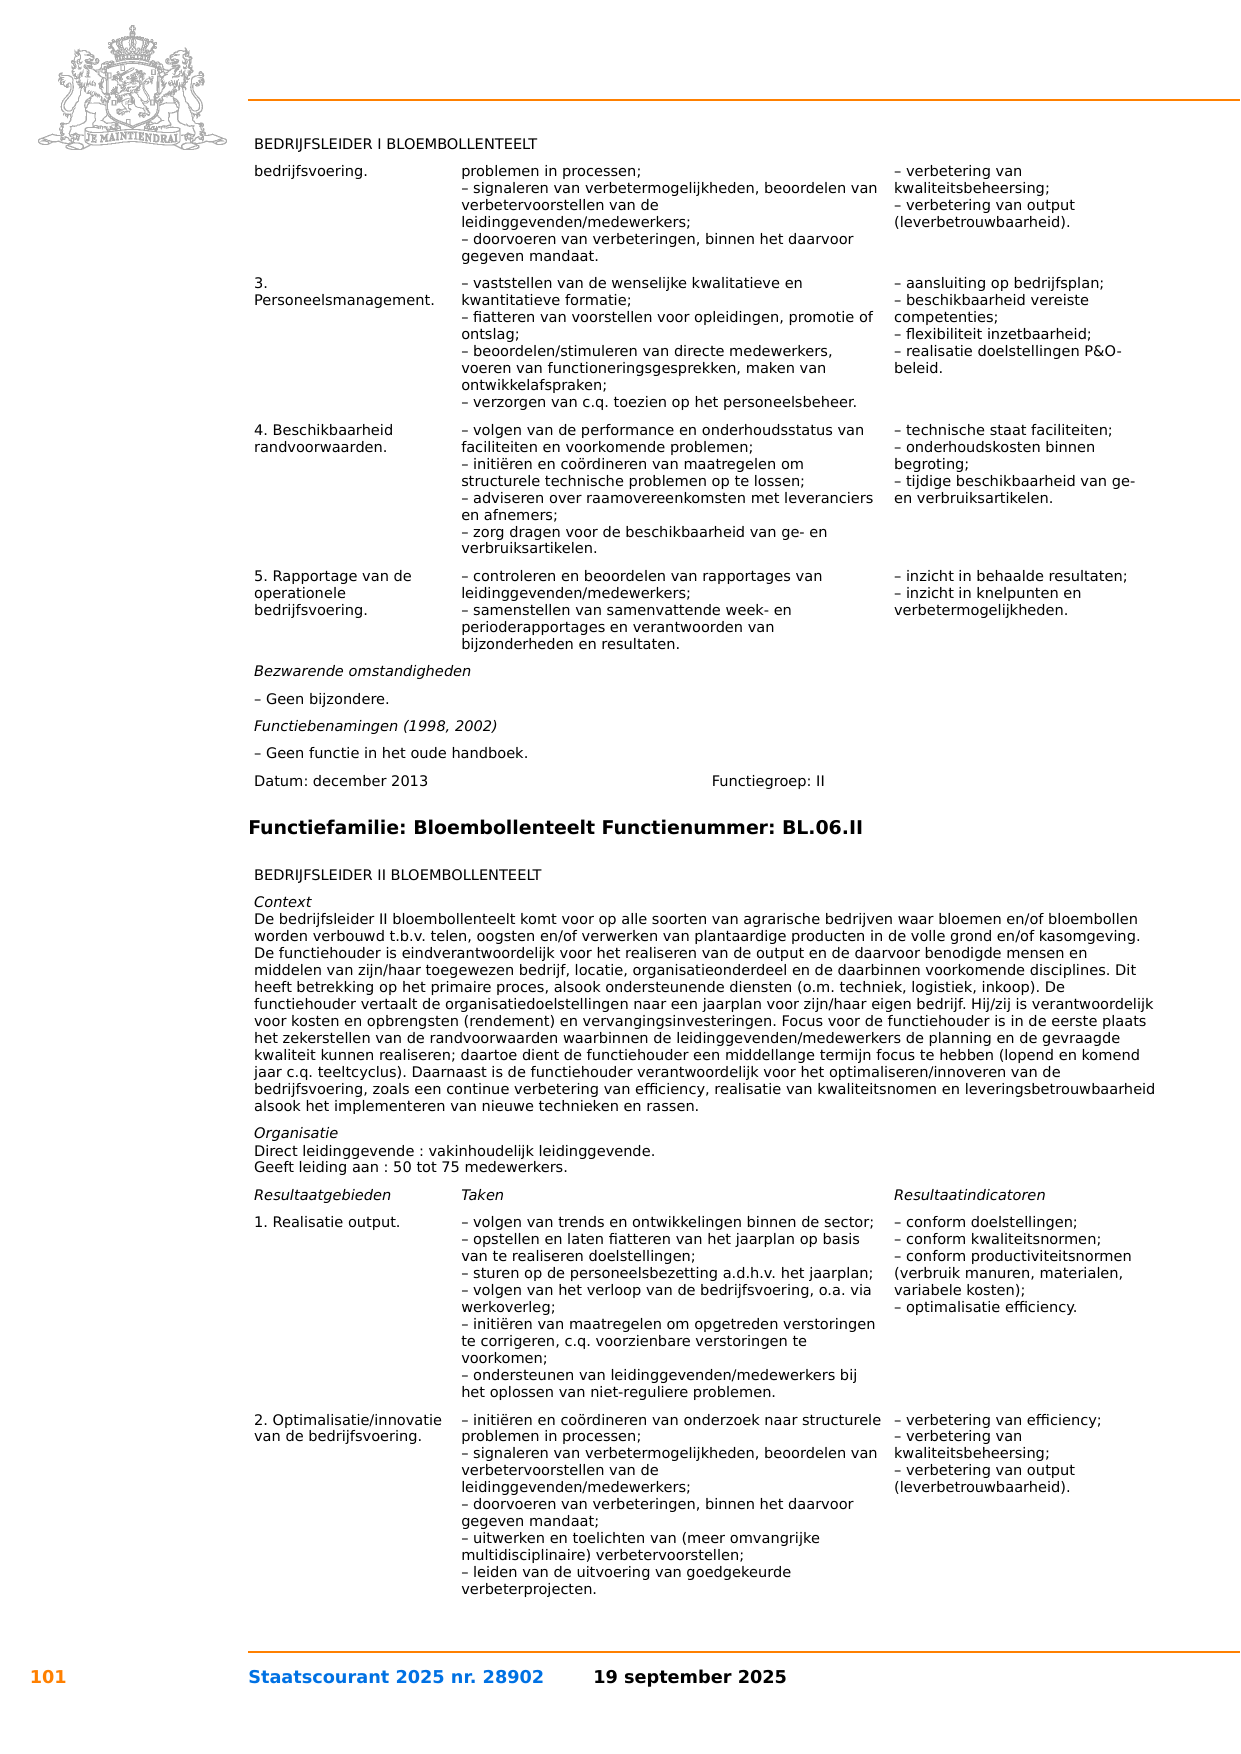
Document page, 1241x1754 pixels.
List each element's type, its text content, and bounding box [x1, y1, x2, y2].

table_cell Functiegroep: II [706, 768, 1163, 794]
table_cell Organisatie Direct leidinggevende : vakinhoudelijk leidinggevende. Geeft leiding aan : 50 tot 75 medewerkers. [249, 1121, 1163, 1181]
table_cell Context De bedrijfsleider II bloembollenteelt komt voor op alle soorten van agrarische bedrijven waar bloemen en/of bloembollen worden verbouwd t.b.v. telen, oogsten en/of verwerken van plantaardige producten in de volle grond en/of kasomgeving. De functiehouder is eindverantwoordelijk voor het realiseren van de output en de daarvoor benodigde mensen en middelen van zijn/haar toegewezen bedrijf, locatie, organisatieonderdeel en de daarbinnen voorkomende disciplines. Dit heeft betrekking op het primaire proces, alsook ondersteunende diensten (o.m. techniek, logistiek, inkoop). De functiehouder vertaalt de organisatiedoelstellingen naar een jaarplan voor zijn/haar eigen bedrijf. Hij/zij is verantwoordelijk voor kosten en opbrengsten (rendement) en vervangingsinvesteringen. Focus voor de functiehouder is in de eerste plaats het zekerstellen van de randvoorwaarden waarbinnen de leidinggevenden/medewerkers de planning en de gevraagde kwaliteit kunnen realiseren; daartoe dient de functiehouder een middellange termijn focus te hebben (lopend en komend jaar c.q. teeltcyclus). Daarnaast is de functiehouder verantwoordelijk voor het optimaliseren/innoveren van de bedrijfsvoering, zoals een continue verbetering van efficiency, realisatie van kwaliteitsnomen en leveringsbetrouwbaarheid alsook het implementeren van nieuwe technieken en rassen. [249, 890, 1163, 1120]
table_cell 5. Rapportage van de operationele bedrijfsvoering. [249, 563, 454, 657]
table_cell – initiëren en coördineren van onderzoek naar structurele problemen in processen; – signaleren van verbetermogelijkheden, beoordelen van verbetervoorstellen van de leidinggevenden/medewerkers; – doorvoeren van verbeteringen, binnen het daarvoor gegeven mandaat; – uitwerken en toelichten van (meer omvangrijke multidisciplinaire) verbetervoorstellen; – leiden van de uitvoering van goedgekeurde verbeterprojecten. [456, 1407, 888, 1603]
table_cell Resultaatindicatoren [889, 1182, 1163, 1208]
table_cell – controleren en beoordelen van rapportages van leidinggevenden/medewerkers; – samenstellen van samenvattende week- en perioderapportages en verantwoorden van bijzonderheden en resultaten. [456, 563, 888, 657]
table_cell – Geen bijzondere. [249, 686, 1163, 712]
table_cell – volgen van de performance en onderhoudsstatus van faciliteiten en voorkomende problemen; – initiëren en coördineren van maatregelen om structurele technische problemen op te lossen; – adviseren over raamovereenkomsten met leveranciers en afnemers; – zorg dragen voor de beschikbaarheid van ge- en verbruiksartikelen. [456, 417, 888, 562]
table_cell Taken [456, 1182, 888, 1208]
table_cell Functiebenamingen (1998, 2002) [249, 713, 1163, 739]
table_cell Resultaatgebieden [249, 1182, 454, 1208]
table_cell 1. Realisatie output. [249, 1210, 454, 1406]
subtitle Functiefamilie: Bloembollenteelt Functienummer: BL.06.II [248, 817, 1163, 839]
table_cell 2. Optimalisatie/innovatie van de bedrijfsvoering. [249, 1407, 454, 1603]
table_cell – conform doelstellingen; – conform kwaliteitsnormen; – conform productiviteitsnormen (verbruik manuren, materialen, variabele kosten); – optimalisatie efficiency. [889, 1210, 1163, 1406]
table_header BEDRIJFSLEIDER I BLOEMBOLLENTEELT [249, 131, 1163, 157]
table_cell – aansluiting op bedrijfsplan; – beschikbaarheid vereiste competenties; – flexibiliteit inzetbaarheid; – realisatie doelstellingen P&O-beleid. [889, 271, 1163, 416]
table_cell 4. Beschikbaarheid randvoorwaarden. [249, 417, 454, 562]
picture [38, 25, 227, 150]
table_cell – vaststellen van de wenselijke kwalitatieve en kwantitatieve formatie; – fiatteren van voorstellen voor opleidingen, promotie of ontslag; – beoordelen/stimuleren van directe medewerkers, voeren van functioneringsgesprekken, maken van ontwikkelafspraken; – verzorgen van c.q. toezien op het personeelsbeheer. [456, 271, 888, 416]
table_cell problemen in processen; – signaleren van verbetermogelijkheden, beoordelen van verbetervoorstellen van de leidinggevenden/medewerkers; – doorvoeren van verbeteringen, binnen het daarvoor gegeven mandaat. [456, 158, 888, 269]
table_cell – verbetering van kwaliteitsbeheersing; – verbetering van output (leverbetrouwbaarheid). [889, 158, 1163, 269]
table_cell Bezwarende omstandigheden [249, 659, 1163, 685]
table_cell – verbetering van efficiency; – verbetering van kwaliteitsbeheersing; – verbetering van output (leverbetrouwbaarheid). [889, 1407, 1163, 1603]
table_cell 3. Personeelsmanagement. [249, 271, 454, 416]
table_cell – volgen van trends en ontwikkelingen binnen de sector; – opstellen en laten fiatteren van het jaarplan op basis van te realiseren doelstellingen; – sturen op de personeelsbezetting a.d.h.v. het jaarplan; – volgen van het verloop van de bedrijfsvoering, o.a. via werkoverleg; – initiëren van maatregelen om opgetreden verstoringen te corrigeren, c.q. voorzienbare verstoringen te voorkomen; – ondersteunen van leidinggevenden/medewerkers bij het oplossen van niet-reguliere problemen. [456, 1210, 888, 1406]
table_cell – Geen functie in het oude handboek. [249, 741, 1163, 767]
table_header BEDRIJFSLEIDER II BLOEMBOLLENTEELT [249, 862, 1163, 888]
table_cell – technische staat faciliteiten; – onderhoudskosten binnen begroting; – tijdige beschikbaarheid van ge- en verbruiksartikelen. [889, 417, 1163, 562]
table_cell Datum: december 2013 [249, 768, 705, 794]
table_cell – inzicht in behaalde resultaten; – inzicht in knelpunten en verbetermogelijkheden. [889, 563, 1163, 657]
table_cell bedrijfsvoering. [249, 158, 454, 269]
